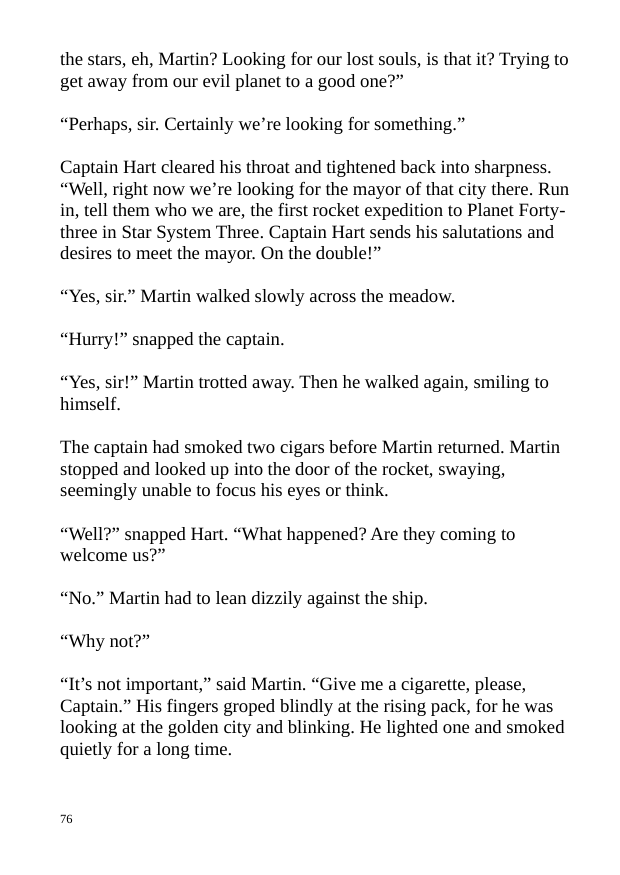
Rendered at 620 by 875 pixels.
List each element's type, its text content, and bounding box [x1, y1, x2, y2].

text the stars, eh, Martin? Looking for our lost souls, is that it? Trying to get away from our evil planet to a good one?” “Perhaps, sir. Certainly we’re looking for something.” Captain Hart cleared his throat and tightened back into sharpness. “Well, right now we’re looking for the mayor of that city there. Run in, tell them who we are, the first rocket expedition to Planet Forty- three in Star System Three. Captain Hart sends his salutations and desires to meet the mayor. On the double!” “Yes, sir.” Martin walked slowly across the meadow. “Hurry!” snapped the captain. “Yes, sir!” Martin trotted away. Then he walked again, smiling to himself. The captain had smoked two cigars before Martin returned. Martin stopped and looked up into the door of the rocket, swaying, seemingly unable to focus his eyes or think. “Well?” snapped Hart. “What happened? Are they coming to welcome us?” “No.” Martin had to lean dizzily against the ship. “Why not?” “It’s not important,” said Martin. “Give me a cigarette, please, Captain.” His fingers groped blindly at the rising pack, for he was looking at the golden city and blinking. He lighted one and smoked quietly for a long time. [60, 48, 571, 781]
